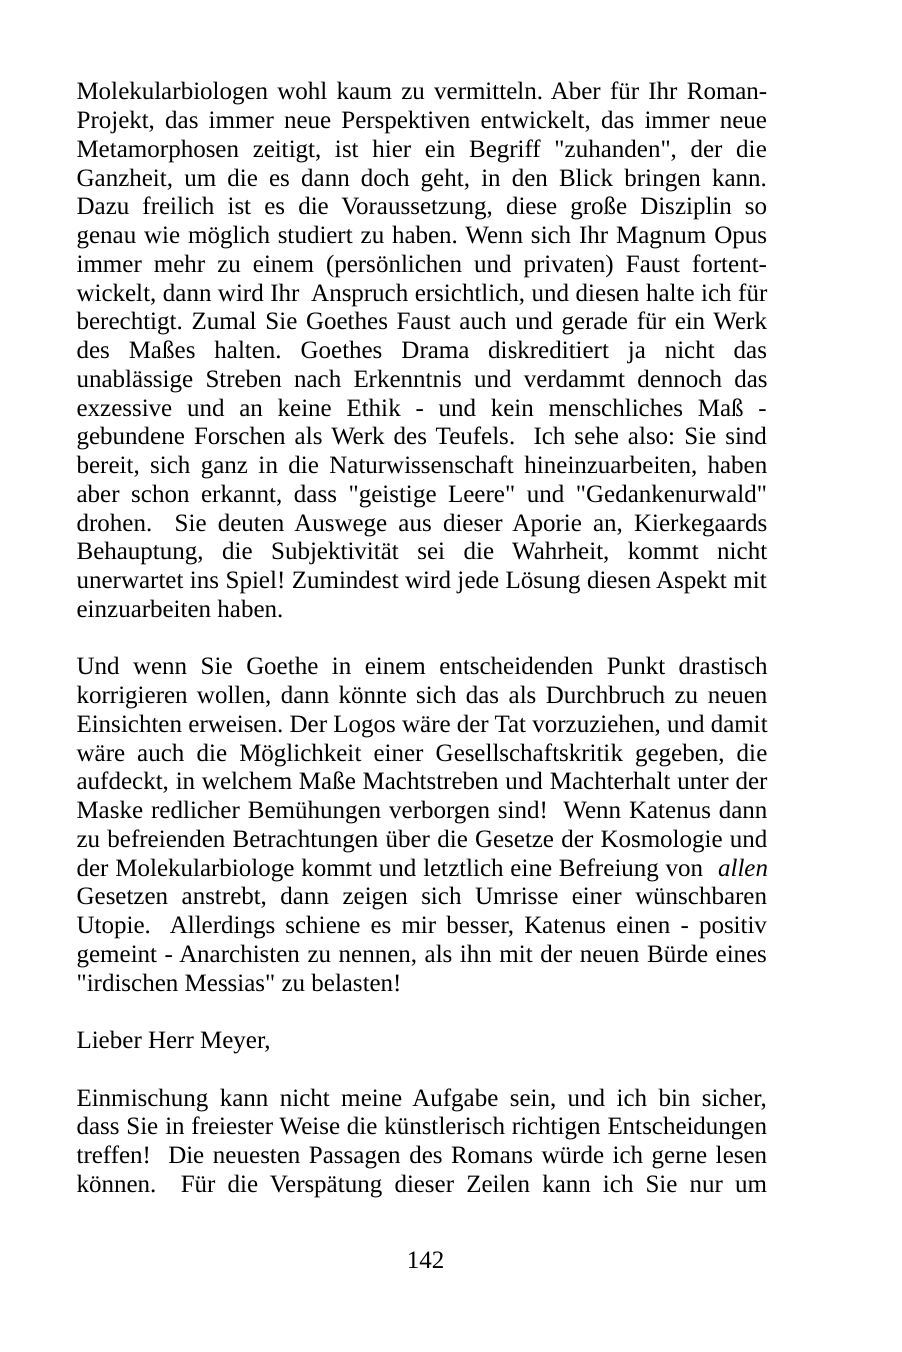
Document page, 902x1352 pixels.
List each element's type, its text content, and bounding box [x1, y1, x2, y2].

text Einmischung kann nicht meine Aufgabe sein, und ich bin sicher, dass Sie in freiester Weise die künstlerisch richtigen Entscheidungen treffen! Die neuesten Passagen des Romans würde ich gerne lesen können. Für die Verspätung dieser Zeilen kann ich Sie nur um [76, 1083, 768, 1198]
text Lieber Herr Meyer, [76, 1025, 768, 1054]
text Molekularbiologen wohl kaum zu vermitteln. Aber für Ihr Roman-Projekt, das immer neue Perspektiven entwickelt, das immer neue Metamorphosen zeitigt, ist hier ein Begriff "zuhanden", der die Ganzheit, um die es dann doch geht, in den Blick bringen kann. Dazu freilich ist es die Voraussetzung, diese große Disziplin so genau wie möglich studiert zu haben. Wenn sich Ihr Magnum Opus immer mehr zu einem (persönlichen und privaten) Faust fortent-wickelt, dann wird Ihr Anspruch ersichtlich, und diesen halte ich für berechtigt. Zumal Sie Goethes Faust auch und gerade für ein Werk des Maßes halten. Goethes Drama diskreditiert ja nicht das unablässige Streben nach Erkenntnis und verdammt dennoch das exzessive und an keine Ethik - und kein menschliches Maß - gebundene Forschen als Werk des Teufels. Ich sehe also: Sie sind bereit, sich ganz in die Naturwissenschaft hineinzuarbeiten, haben aber schon erkannt, dass "geistige Leere" und "Gedankenurwald" drohen. Sie deuten Auswege aus dieser Aporie an, Kierkegaards Behauptung, die Subjektivität sei die Wahrheit, kommt nicht unerwartet ins Spiel! Zumindest wird jede Lösung diesen Aspekt mit einzuarbeiten haben. [76, 76, 768, 623]
text Und wenn Sie Goethe in einem entscheidenden Punkt drastisch korrigieren wollen, dann könnte sich das als Durchbruch zu neuen Einsichten erweisen. Der Logos wäre der Tat vorzuziehen, und damit wäre auch die Möglichkeit einer Gesellschaftskritik gegeben, die aufdeckt, in welchem Maße Machtstreben und Machterhalt unter der Maske redlicher Bemühungen verborgen sind! Wenn Katenus dann zu befreienden Betrachtungen über die Gesetze der Kosmologie und der Molekularbiologe kommt und letztlich eine Befreiung von allen Gesetzen anstrebt, dann zeigen sich Umrisse einer wünschbaren Utopie. Allerdings schiene es mir besser, Katenus einen - positiv gemeint - Anarchisten zu nennen, als ihn mit der neuen Bürde eines "irdischen Messias" zu belasten! [76, 651, 768, 996]
